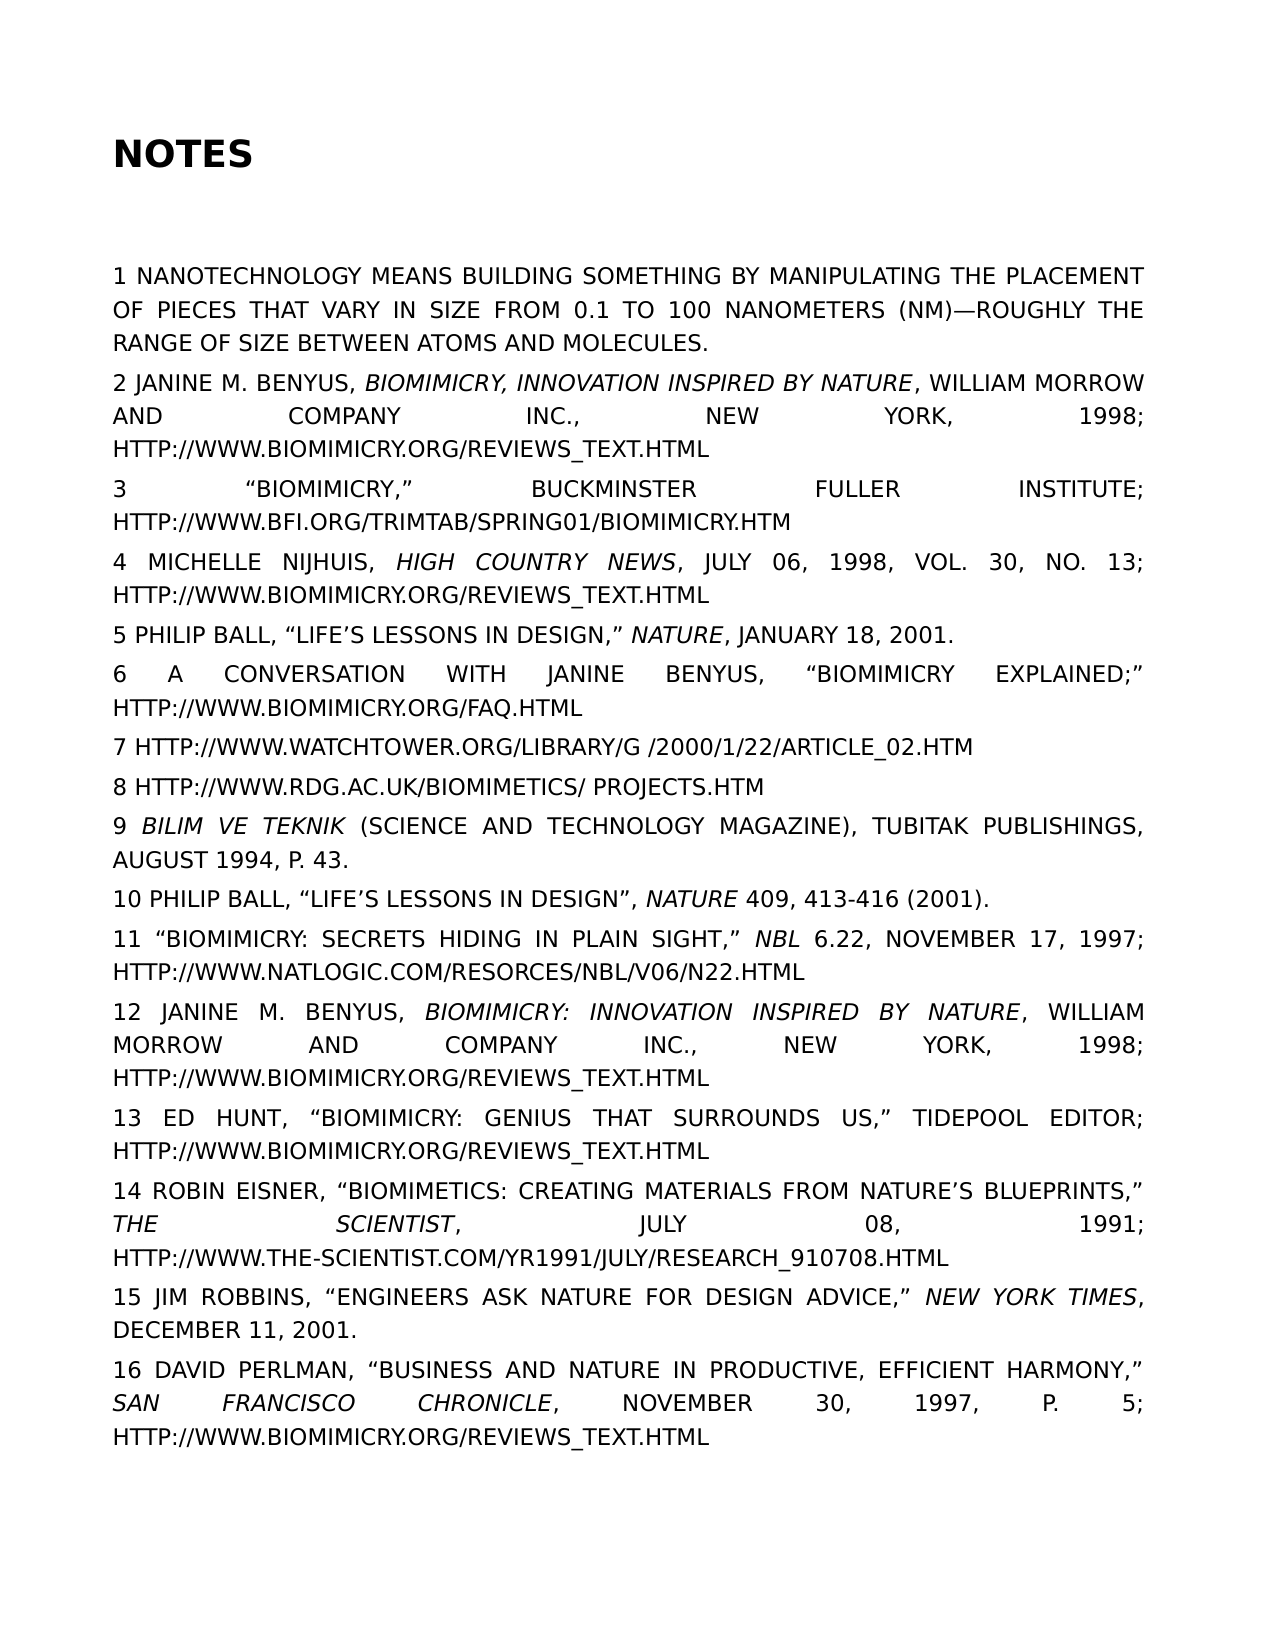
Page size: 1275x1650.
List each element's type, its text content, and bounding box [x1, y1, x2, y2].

text 16 David Perlman, “Business and Nature in Productive, Efficient Harmony,” San Francisco Chronicle, November 30, 1997, p. 5; http://www.biomimicry.org/reviews_text.html [112, 1352, 1145, 1452]
text 8 http://www.rdg.ac.uk/biomimetics/ projects.htm [112, 768, 1145, 802]
text 5 Philip Ball, “Life’s lessons in design,” Nature, January 18, 2001. [112, 616, 1145, 650]
text 1 Nanotechnology means building something by manipulating the placement of pieces that vary in size from 0.1 to 100 nanometers (nm)—roughly the range of size between atoms and molecules. [112, 258, 1145, 358]
text 9 Bilim ve Teknik (Science and Technology Magazine), TUBITAK Publishings, August 1994, p. 43. [112, 808, 1145, 875]
text 13 Ed Hunt, “Biomimicry: Genius that Surrounds Us,” Tidepool Editor; http://www.biomimicry.org/reviews_text.html [112, 1100, 1145, 1166]
text 11 “Biomimicry: Secrets Hiding in Plain Sight,” NBL 6.22, November 17, 1997; http://www.natlogic.com/resorces/nbl/v06/n22.html [112, 921, 1145, 987]
text 6 A Conversation with Janine Benyus, “Biomimicry Explained;” http://www.biomimicry.org/faq.html [112, 656, 1145, 723]
text 2 Janine M. Benyus, Biomimicry, Innovation Inspired By Nature, William Morrow and Company Inc., New York, 1998; http://www.biomimicry.org/reviews_text.html [112, 364, 1145, 464]
text 12 Janine M. Benyus, Biomimicry: Innovation Inspired By Nature, William Morrow and Company Inc., New York, 1998; http://www.biomimicry.org/reviews_text.html [112, 993, 1145, 1093]
text 3 “Biomimicry,” Buckminster Fuller Institute; http://www.bfi.org/Trimtab/spring01/biomimicry.htm [112, 471, 1145, 537]
text NOTES [112, 148, 1145, 173]
text 15 Jim Robbins, “Engineers Ask Nature for Design Advice,” New York Times, December 11, 2001. [112, 1279, 1145, 1346]
text 10 Philip Ball, “Life’s lessons in design”, Nature 409, 413-416 (2001). [112, 881, 1145, 914]
text 14 Robin Eisner, “Biomimetics: Creating Materials From Nature’s Blueprints,” The Scientist, July 08, 1991; http://www.the-scientist.com/yr1991/july/research_910708.html [112, 1173, 1145, 1273]
text 7 http://www.watchtower.org/library/g /2000/1/22/article_02.htm [112, 729, 1145, 762]
text 4 Michelle Nijhuis, High Country News, July 06, 1998, vol. 30, no. 13; http://www.biomimicry.org/reviews_text.html [112, 543, 1145, 610]
